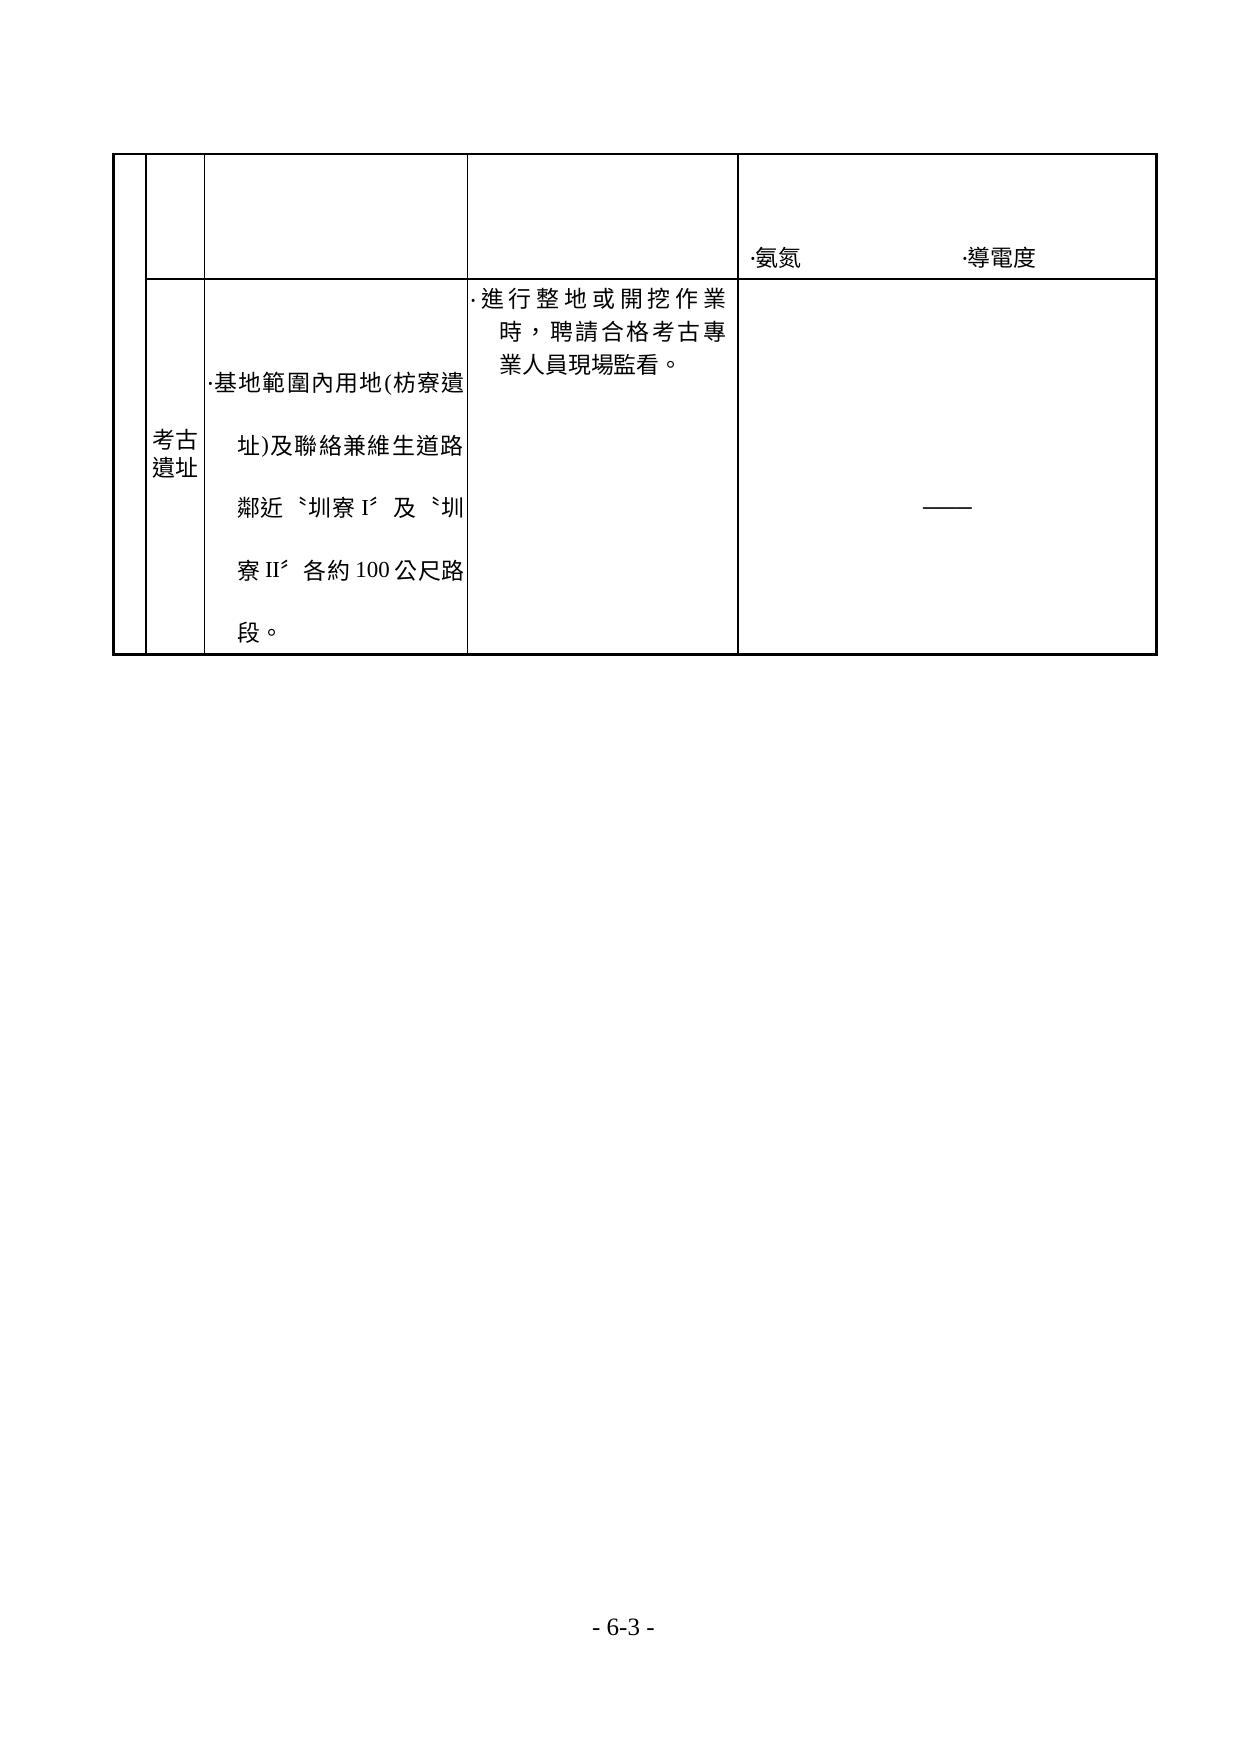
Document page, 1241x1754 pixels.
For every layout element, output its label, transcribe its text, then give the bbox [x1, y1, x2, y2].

table_cell ‧基地範圍內用地(枋寮遺址)及聯絡兼維生道路鄰近〝圳寮I〞及〝圳寮II〞各約100公尺路段。 [205, 280, 467, 653]
table_cell 考古遺址 [147, 280, 204, 653]
table_cell ‧導電度 [950, 155, 1155, 278]
table_cell [115, 155, 145, 653]
table_cell [205, 155, 467, 278]
table_cell ‧進行整地或開挖作業時，聘請合格考古專業人員現場監看。 [468, 280, 737, 653]
table_cell [468, 155, 737, 278]
table_cell ‧氨氮 [739, 155, 950, 278]
table_cell [147, 155, 204, 278]
table_cell ─── [739, 280, 1155, 653]
